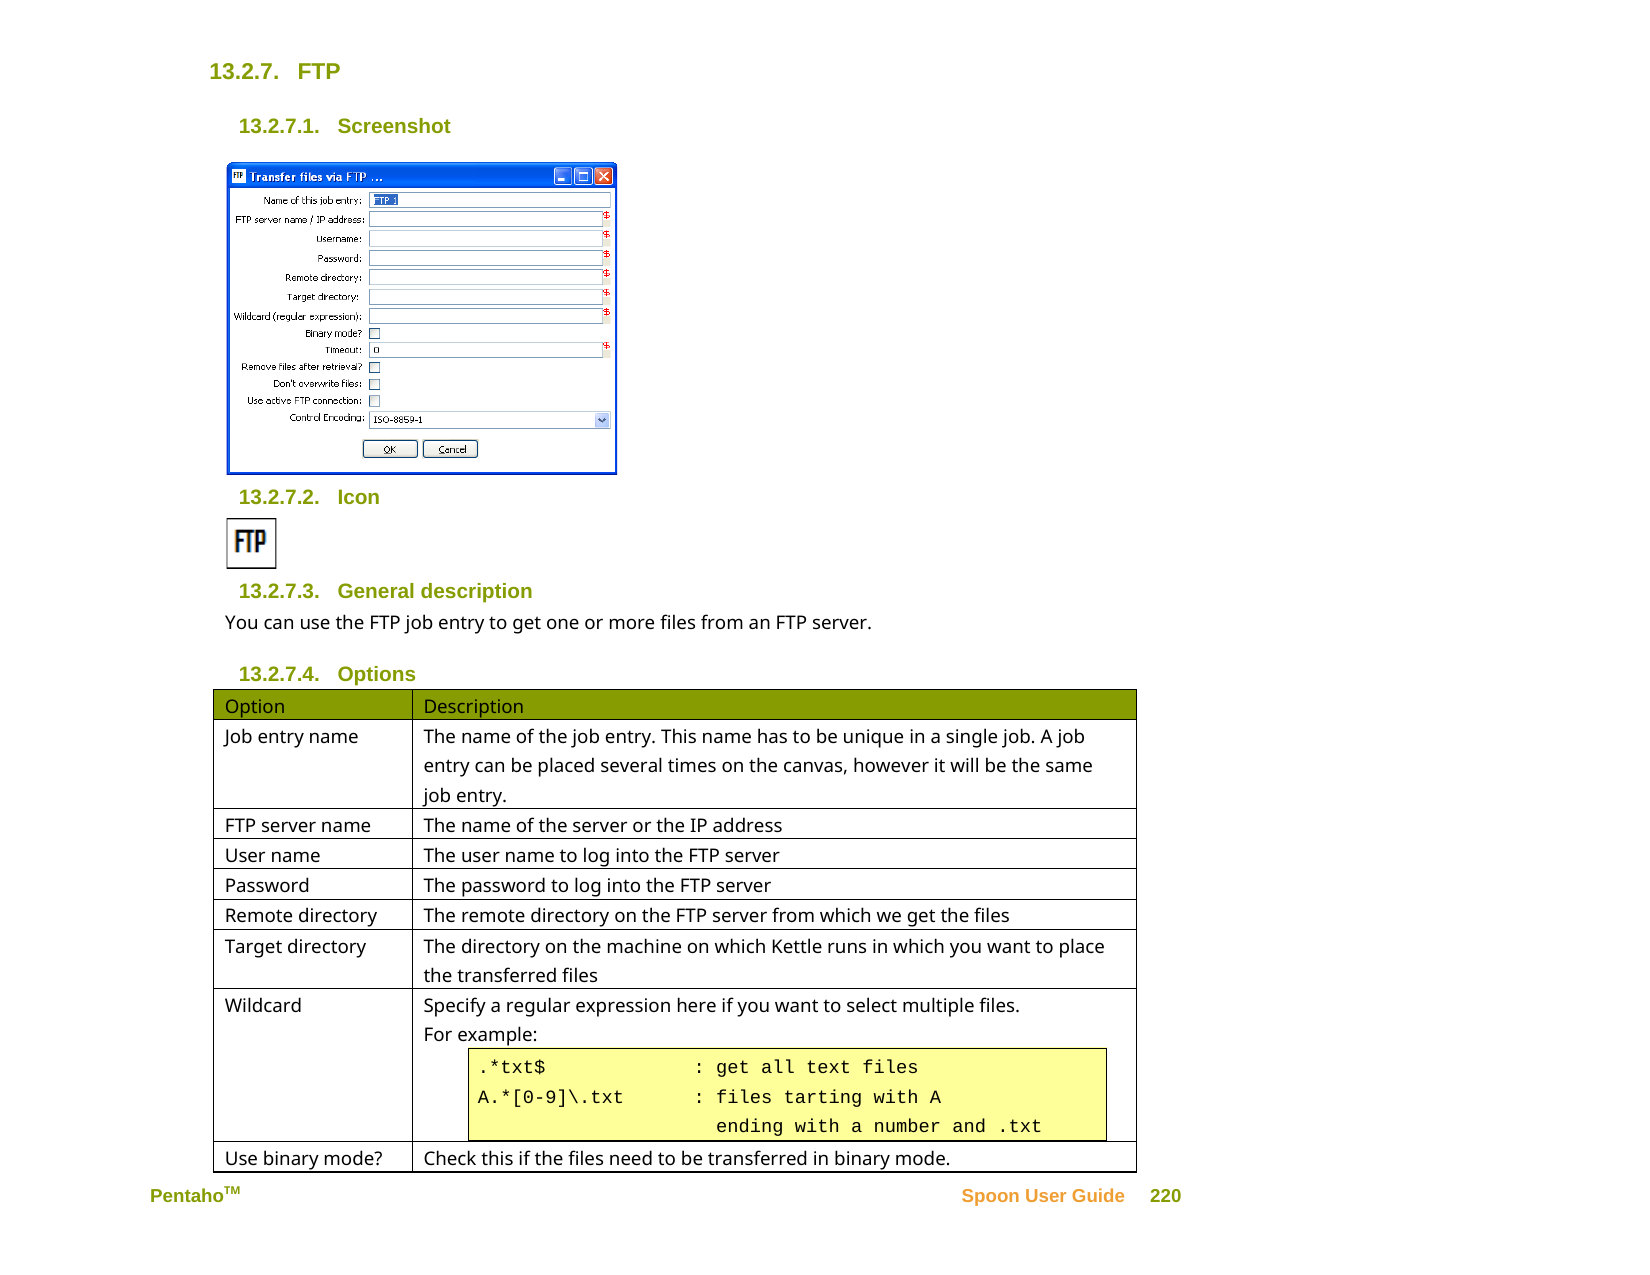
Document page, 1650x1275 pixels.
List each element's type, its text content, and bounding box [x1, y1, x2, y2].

subtitle Options [239, 654, 1500, 688]
picture [226, 162, 618, 475]
table_header Option [214, 690, 412, 719]
table_cell The user name to log into the FTP server [413, 839, 1136, 868]
table_cell The password to log into the FTP server [413, 869, 1136, 898]
table_cell Target directory [214, 930, 412, 988]
subtitle Screenshot [239, 106, 1500, 141]
table_cell Use binary mode? [214, 1142, 412, 1171]
table_cell Check this if the files need to be transferred in binary mode. [413, 1142, 1136, 1171]
table_cell The directory on the machine on which Kettle runs in which you want to place the transferred files [413, 930, 1136, 988]
text You can use the FTP job entry to get one or more files from an FTP server. [225, 606, 1500, 635]
table_cell User name [214, 839, 412, 868]
table_cell Wildcard [214, 989, 412, 1141]
picture [226, 518, 277, 569]
table_cell Password [214, 869, 412, 898]
subtitle General description [239, 576, 1500, 605]
subtitle FTP [209, 52, 1500, 87]
table_header Description [413, 690, 1136, 719]
table_cell The name of the server or the IP address [413, 809, 1136, 838]
table_cell The remote directory on the FTP server from which we get the files [413, 900, 1136, 929]
table_cell The name of the job entry. This name has to be unique in a single job. A job entry can be placed several times on the canvas, however it will be the same job entry. [413, 720, 1136, 808]
table_cell Remote directory [214, 900, 412, 929]
table_cell Job entry name [214, 720, 412, 808]
table_cell FTP server name [214, 809, 412, 838]
table_cell Specify a regular expression here if you want to select multiple files. For example: .*txt$ : get all text files A.*[0-9]\.txt : files tarting with A ending with a number and .txt [413, 989, 1136, 1141]
subtitle Icon [239, 482, 1500, 511]
